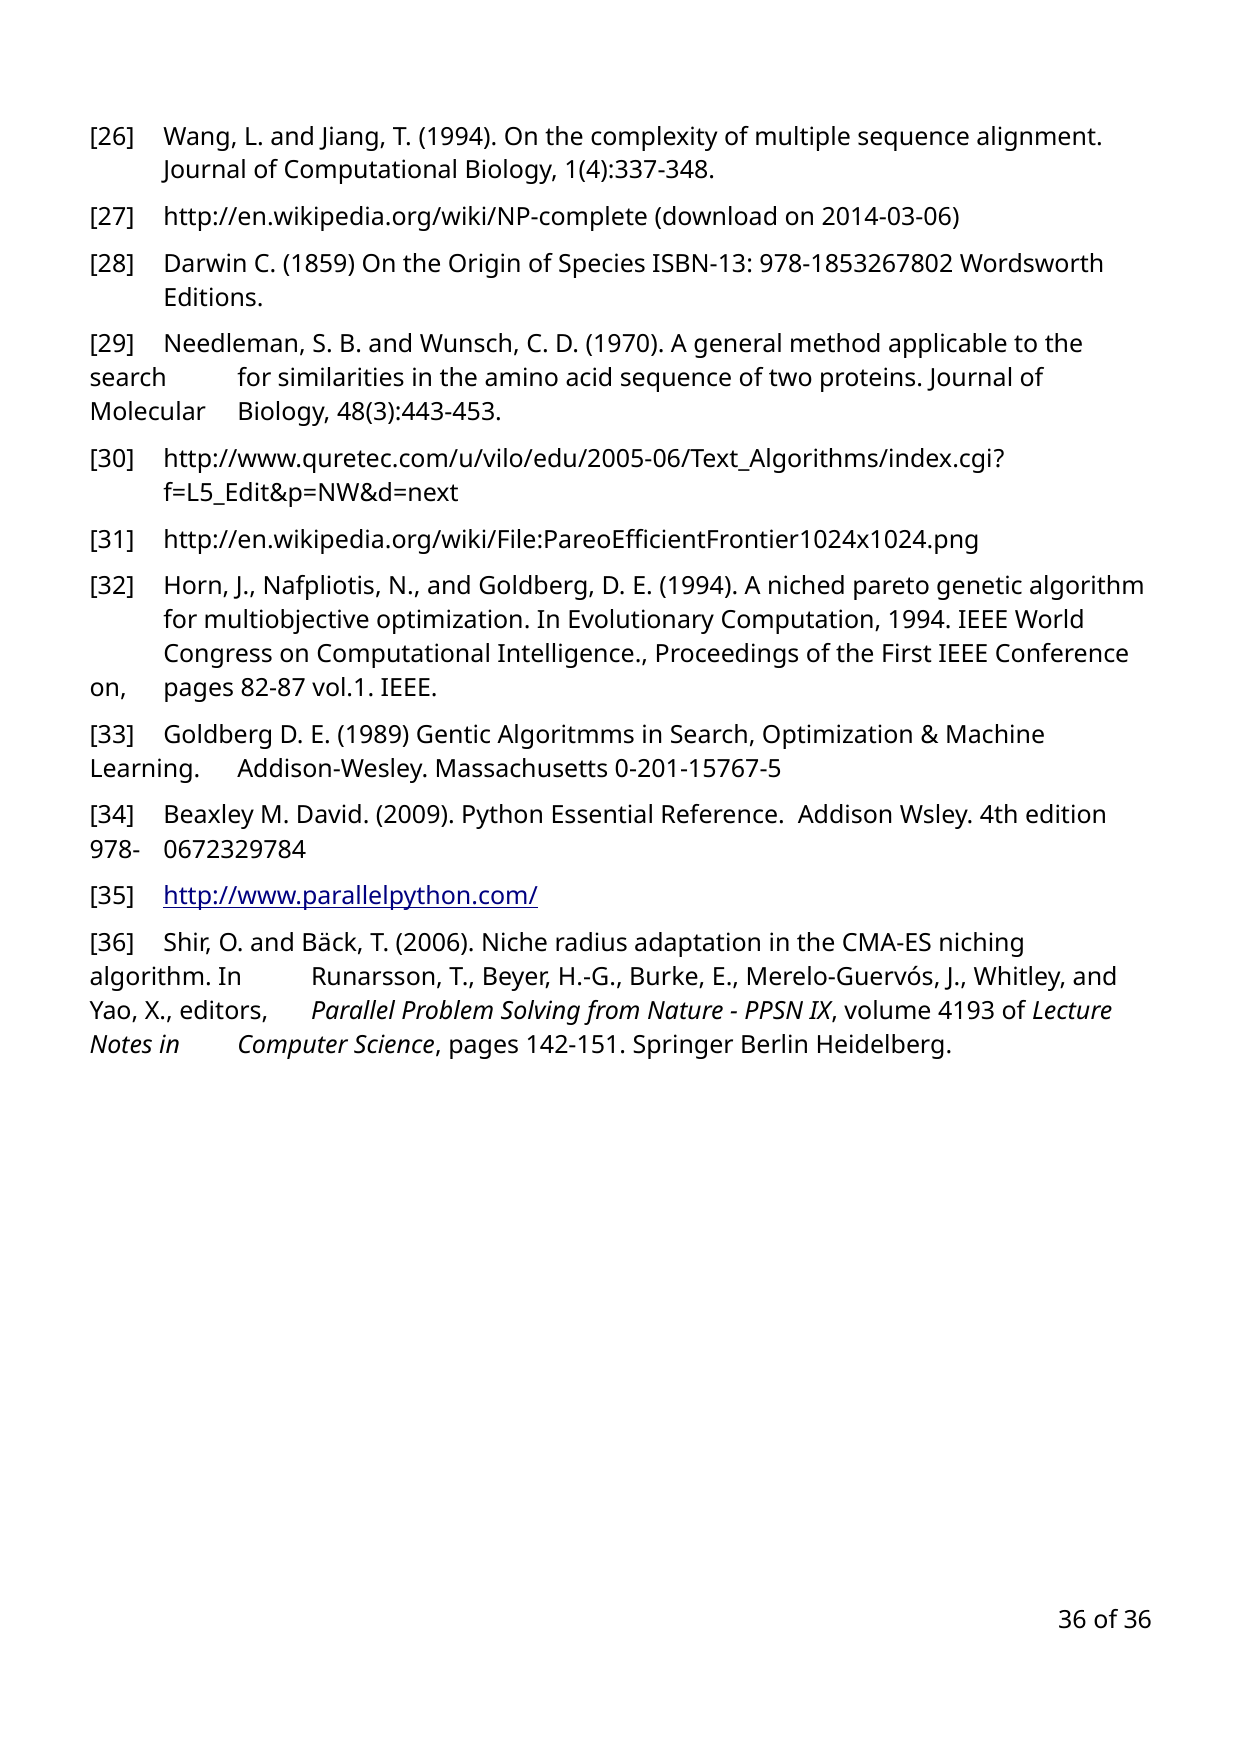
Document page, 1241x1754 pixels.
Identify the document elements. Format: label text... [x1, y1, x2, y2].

text [26] Wang, L. and Jiang, T. (1994). On the complexity of multiple sequence alignment. Journal of Computational Biology, 1(4):337-348. [89, 118, 1152, 186]
text [35] http://www.parallelpython.com/ [89, 878, 1152, 912]
text [30] http://www.quretec.com/u/vilo/edu/2005-06/Text_Algorithms/index.cgi? f=L5_Edit&p=NW&d=next [89, 441, 1152, 509]
text [34] Beaxley M. David. (2009). Python Essential Reference. Addison Wsley. 4th edition 978- 0672329784 [89, 797, 1152, 865]
text [32] Horn, J., Nafpliotis, N., and Goldberg, D. E. (1994). A niched pareto genetic algorithm for multiobjective optimization. In Evolutionary Computation, 1994. IEEE World Congress on Computational Intelligence., Proceedings of the First IEEE Conference on, pages 82-87 vol.1. IEEE. [89, 568, 1152, 704]
text [33] Goldberg D. E. (1989) Gentic Algoritmms in Search, Optimization & Machine Learning. Addison-Wesley. Massachusetts 0-201-15767-5 [89, 717, 1152, 785]
text [28] Darwin C. (1859) On the Origin of Species ISBN-13: 978-1853267802 Wordsworth Editions. [89, 245, 1152, 313]
text [31] http://en.wikipedia.org/wiki/File:PareoEfficientFrontier1024x1024.png [89, 521, 1152, 555]
text [27] http://en.wikipedia.org/wiki/NP-complete (download on 2014-03-06) [89, 199, 1152, 233]
text [36] Shir, O. and Bäck, T. (2006). Niche radius adaptation in the CMA-ES niching algorithm. In Runarsson, T., Beyer, H.-G., Burke, E., Merelo-Guervós, J., Whitley, and Yao, X., editors, Parallel Problem Solving from Nature - PPSN IX, volume 4193 of Lecture Notes in Computer Science, pages 142-151. Springer Berlin Heidelberg. [89, 924, 1152, 1061]
text [29] Needleman, S. B. and Wunsch, C. D. (1970). A general method applicable to the search for similarities in the amino acid sequence of two proteins. Journal of Molecular Biology, 48(3):443-453. [89, 326, 1152, 428]
